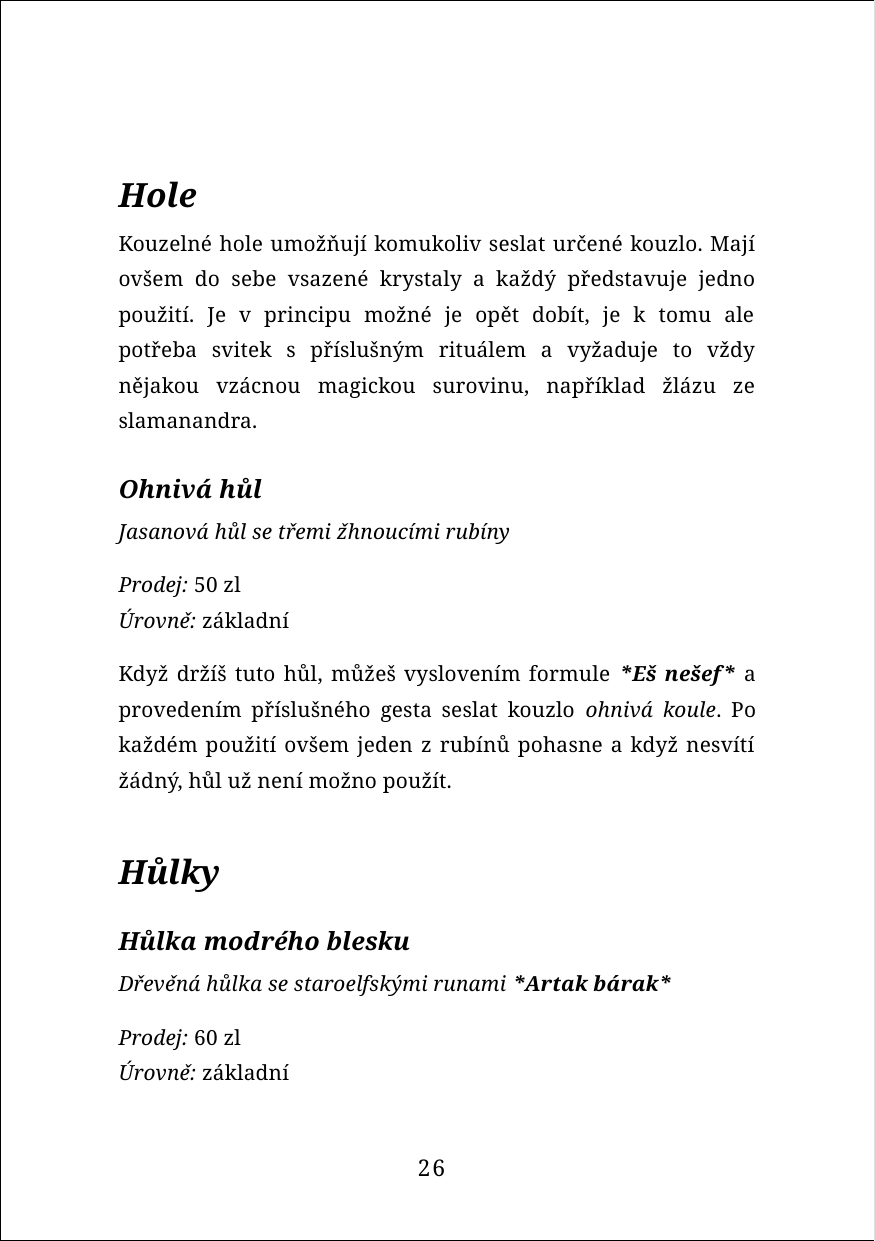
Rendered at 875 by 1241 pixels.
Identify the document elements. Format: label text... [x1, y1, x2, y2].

subtitle Hůlka modrého blesku [118, 924, 756, 958]
text Kouzelné hole umožňují komukoliv seslat určené kouzlo. Mají ovšem do sebe vsazené krystaly a každý představuje jedno použití. Je v principu možné je opět dobít, je k tomu ale potřeba svitek s příslušným rituálem a vyžaduje to vždy nějakou vzácnou magickou surovinu, například žlázu ze slamanandra. [118, 229, 756, 435]
text Prodej: 60 zl Úrovně: základní [118, 1023, 756, 1087]
subtitle Hůlky [118, 849, 756, 894]
text Jasanová hůl se třemi žhnoucími rubíny [118, 517, 756, 546]
text Dřevěná hůlka se staroelfskými runami *Artak bárak* [118, 969, 756, 998]
subtitle Hole [118, 172, 756, 217]
subtitle Ohnivá hůl [118, 472, 756, 506]
text Když držíš tuto hůl, můžeš vyslovením formule *Eš nešef* a provedením příslušného gesta seslat kouzlo ohnivá koule. Po každém použití ovšem jeden z rubínů pohasne a když nesvítí žádný, hůl už není možno použít. [118, 659, 756, 794]
text Prodej: 50 zl Úrovně: základní [118, 571, 756, 634]
